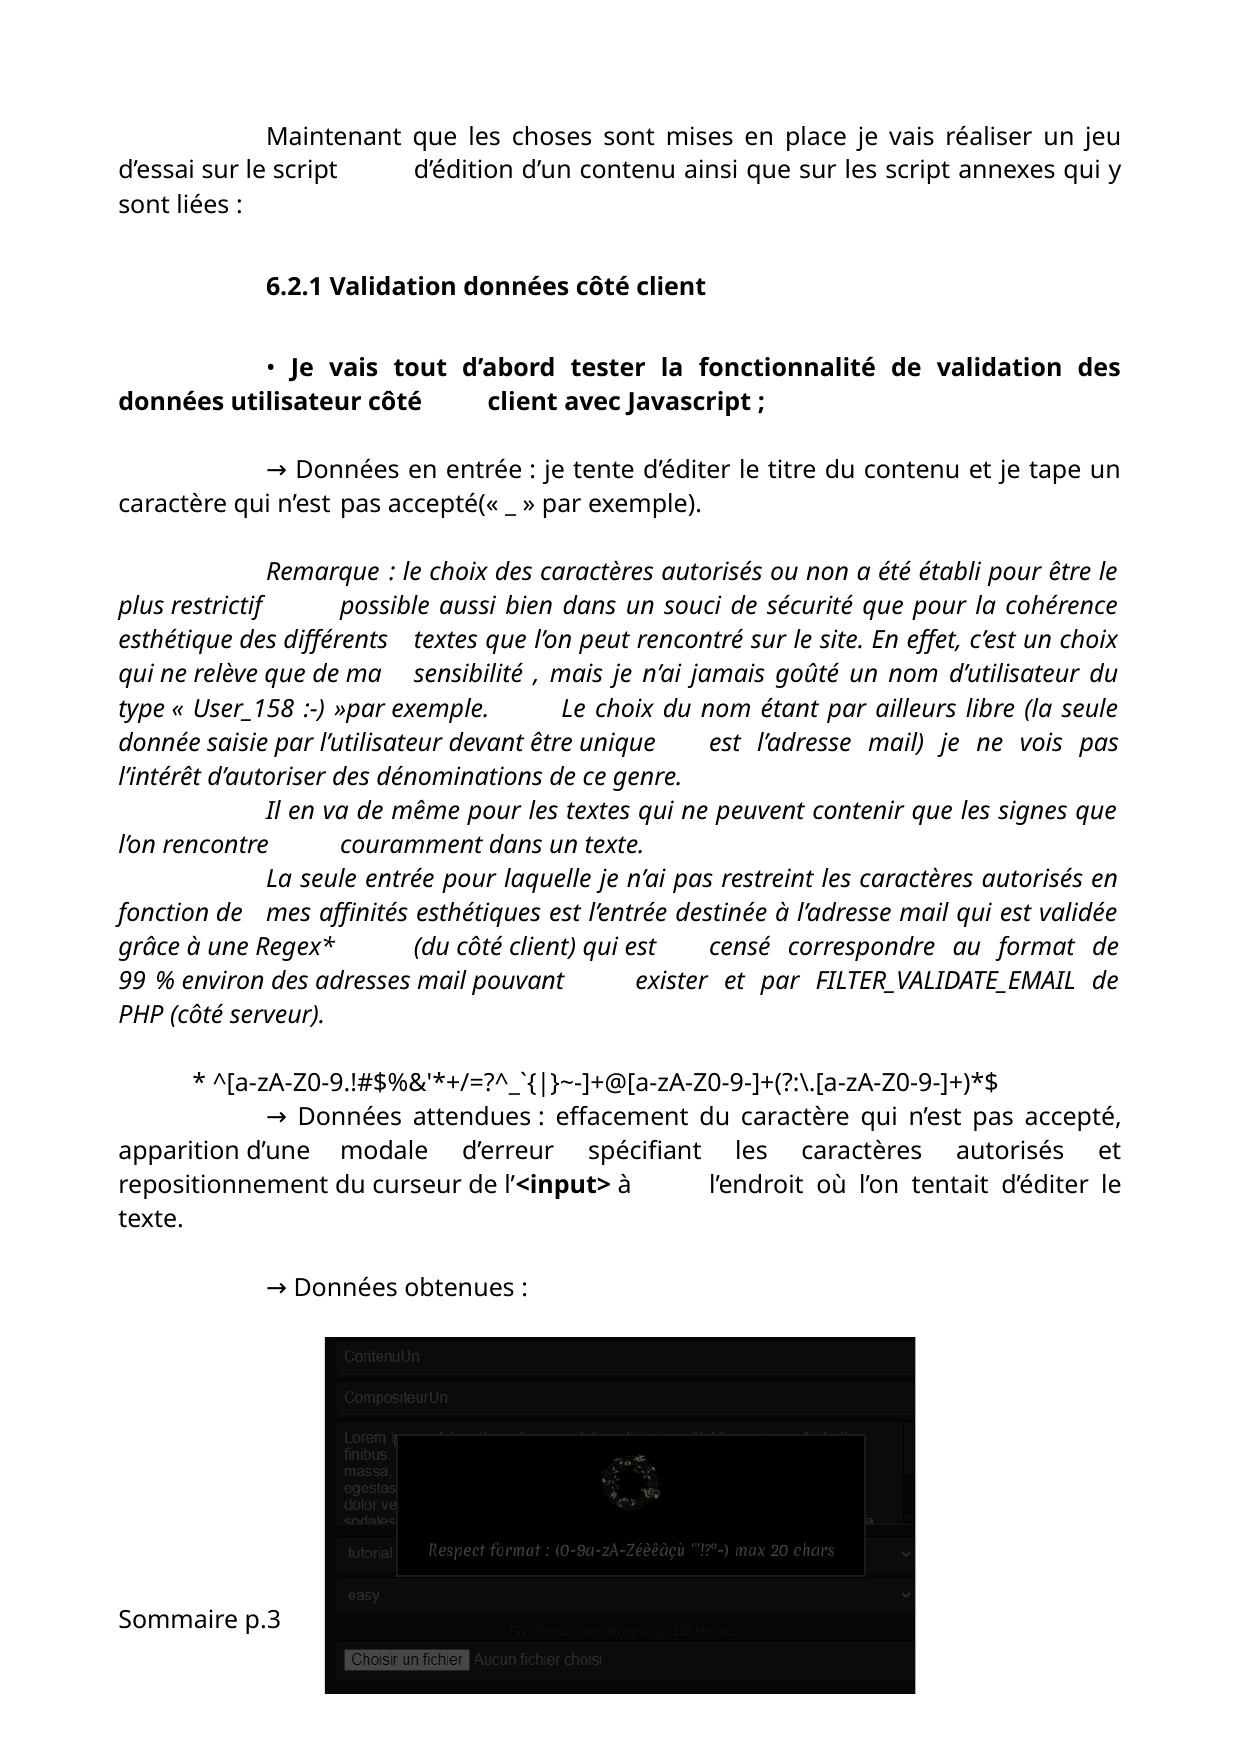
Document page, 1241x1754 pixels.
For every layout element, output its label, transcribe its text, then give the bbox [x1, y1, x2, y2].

text Il en va de même pour les textes qui ne peuvent contenir que les signes que l’on rencontre couramment dans un texte. [118, 792, 1122, 861]
text → Données attendues : effacement du caractère qui n’est pas accepté, apparition d’une modale d’erreur spécifiant les caractères autorisés et repositionnement du curseur de l’<input> à l’endroit où l’on tentait d’éditer le texte. [118, 1099, 1122, 1235]
text Maintenant que les choses sont mises en place je vais réaliser un jeu d’essai sur le script d’édition d’un contenu ainsi que sur les script annexes qui y sont liées : [118, 118, 1122, 220]
text → Données obtenues : [118, 1269, 1122, 1303]
picture [324, 1337, 916, 1694]
text * ^[a-zA-Z0-9.!#$%&'*+/=?^_`{|}~-]+@[a-zA-Z0-9-]+(?:\.[a-zA-Z0-9-]+)*$ [118, 1065, 1122, 1099]
text La seule entrée pour laquelle je n’ai pas restreint les caractères autorisés en fonction de mes affinités esthétiques est l’entrée destinée à l’adresse mail qui est validée grâce à une Regex* (du côté client) qui est censé correspondre au format de 99 % environ des adresses mail pouvant exister et par FILTER_VALIDATE_EMAIL de PHP (côté serveur). [118, 861, 1122, 1031]
text Remarque : le choix des caractères autorisés ou non a été établi pour être le plus restrictif possible aussi bien dans un souci de sécurité que pour la cohérence esthétique des différents textes que l’on peut rencontré sur le site. En effet, c’est un choix qui ne relève que de ma sensibilité , mais je n’ai jamais goûté un nom d’utilisateur du type « User_158 :-) »par exemple. Le choix du nom étant par ailleurs libre (la seule donnée saisie par l’utilisateur devant être unique est l’adresse mail) je ne vois pas l’intérêt d’autoriser des dénominations de ce genre. [118, 554, 1122, 792]
text → Données en entrée : je tente d’éditer le titre du contenu et je tape un caractère qui n’est pas accepté(« _ » par exemple). [118, 452, 1122, 520]
text • Je vais tout d’abord tester la fonctionnalité de validation des données utilisateur côté client avec Javascript ; [118, 349, 1122, 418]
subtitle 6.2.1 Validation données côté client [118, 269, 1122, 303]
